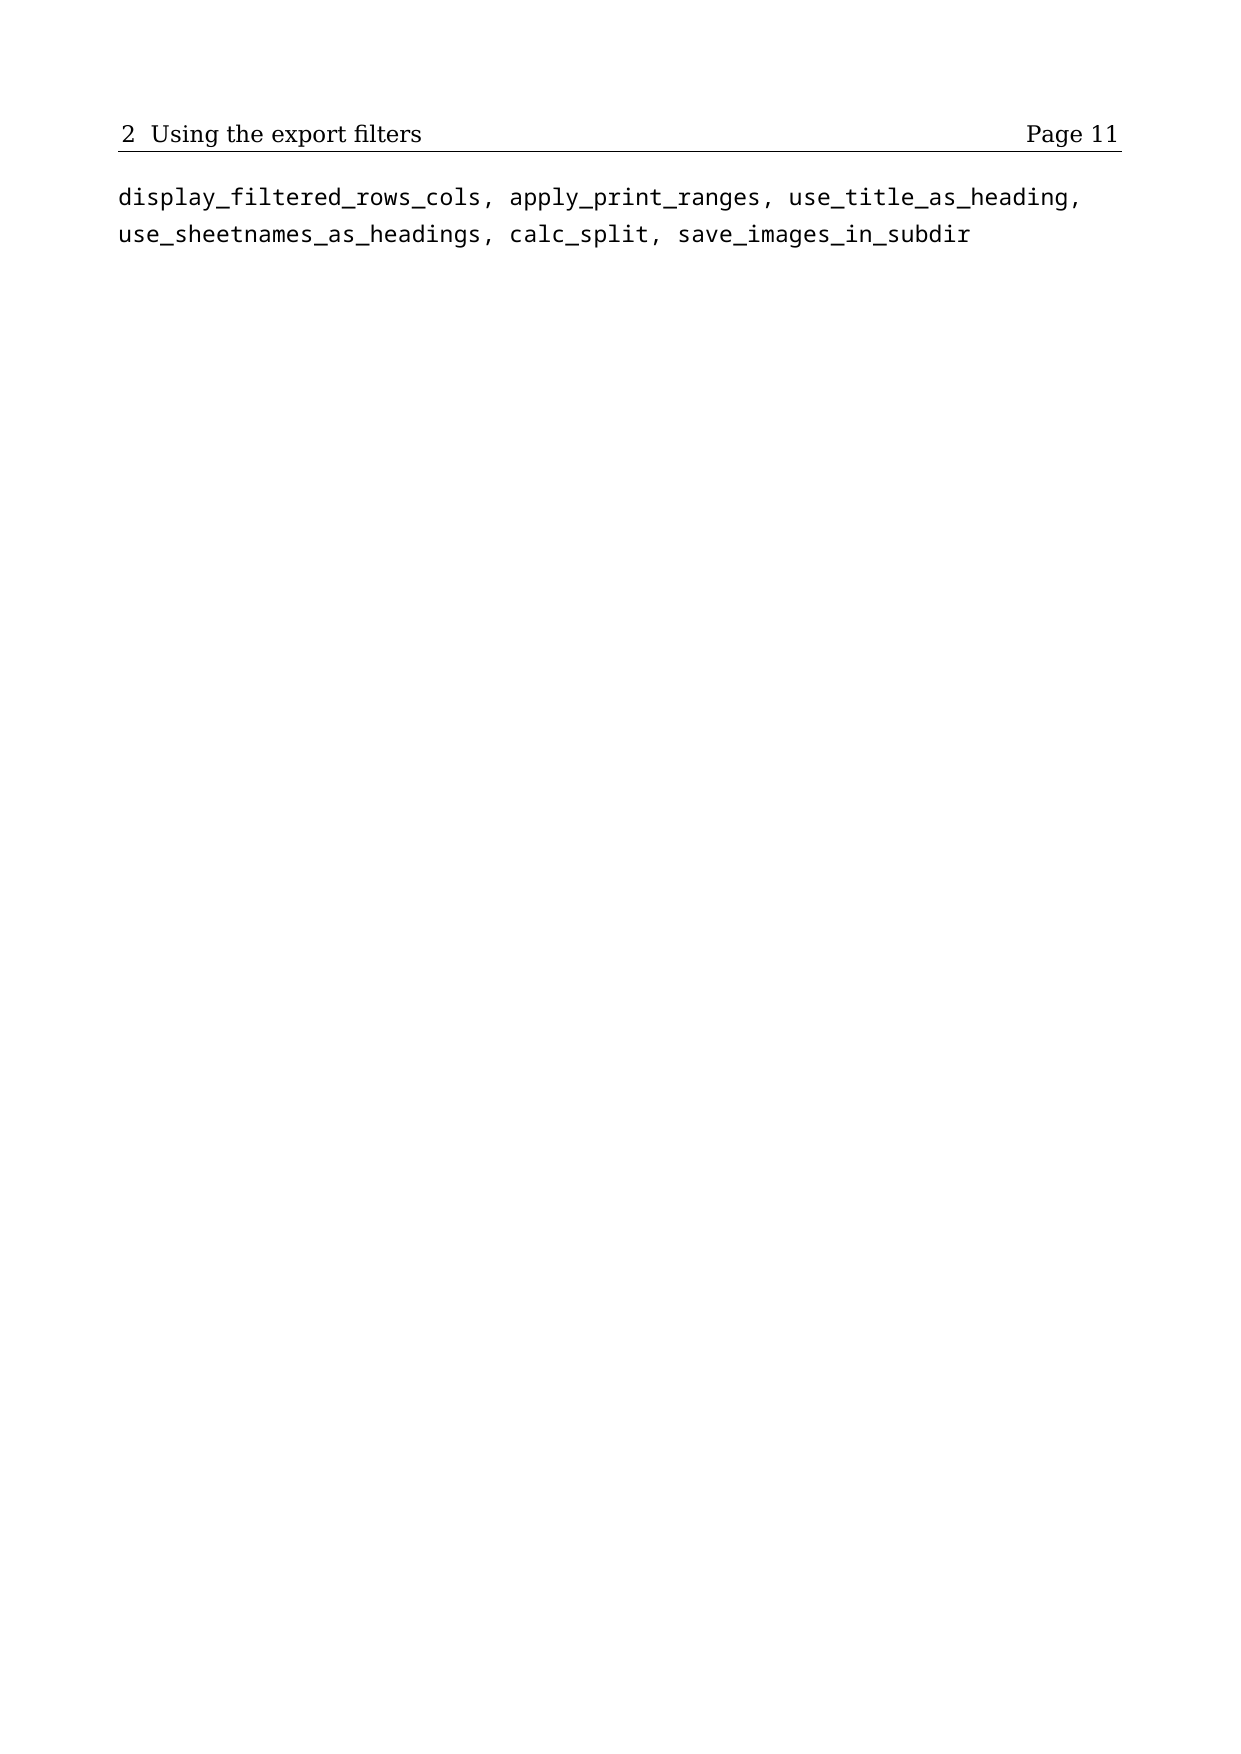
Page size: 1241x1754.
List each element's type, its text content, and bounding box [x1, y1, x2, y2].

text display_filtered_rows_cols, apply_print_ranges, use_title_as_heading, use_sheetnames_as_headings, calc_split, save_images_in_subdir [118, 181, 1122, 249]
